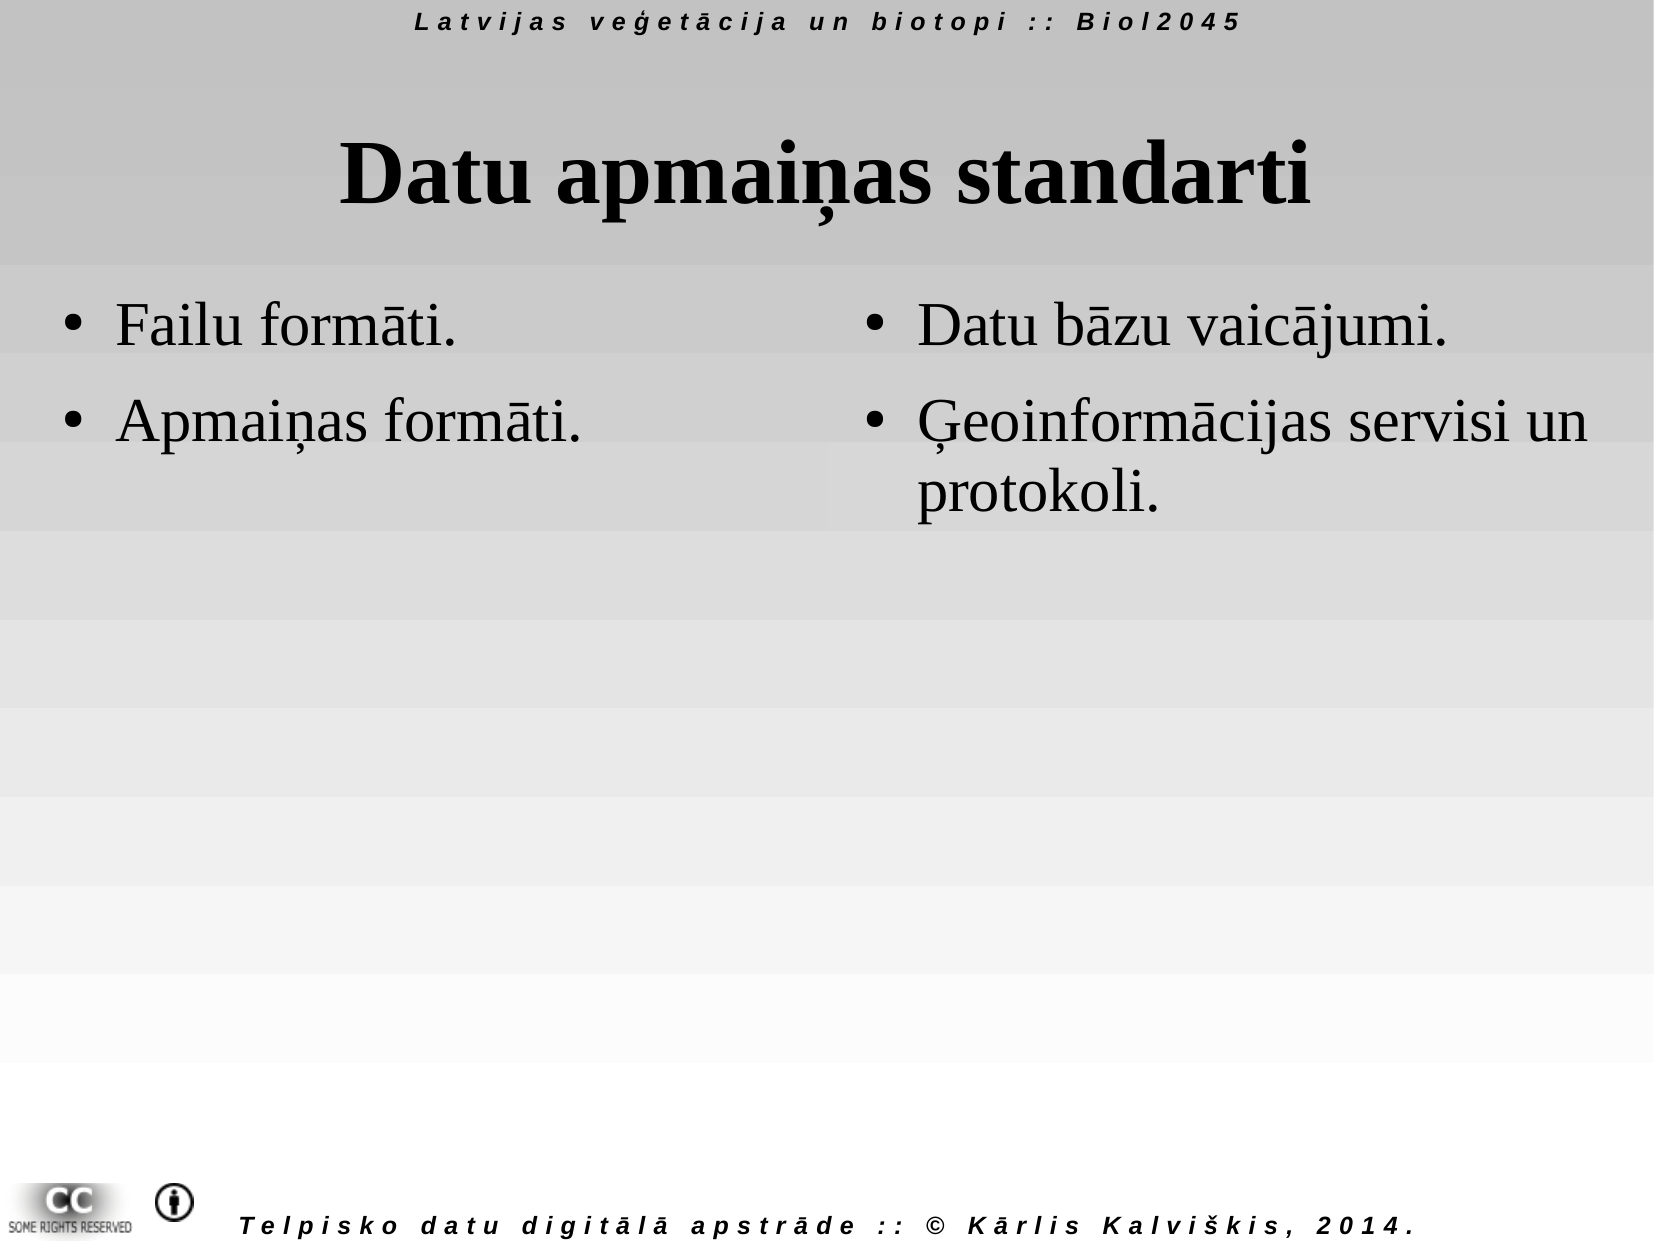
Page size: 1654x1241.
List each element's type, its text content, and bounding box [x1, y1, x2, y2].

picture [0, 0, 1654, 1241]
list Datu bāzu vaicājumi. Ģeoinformācijas servisi un protokoli. [846, 289, 1610, 1113]
list Failu formāti. Apmaiņas formāti. [44, 289, 808, 1113]
title Datu apmaiņas standarti [29, 49, 1625, 296]
